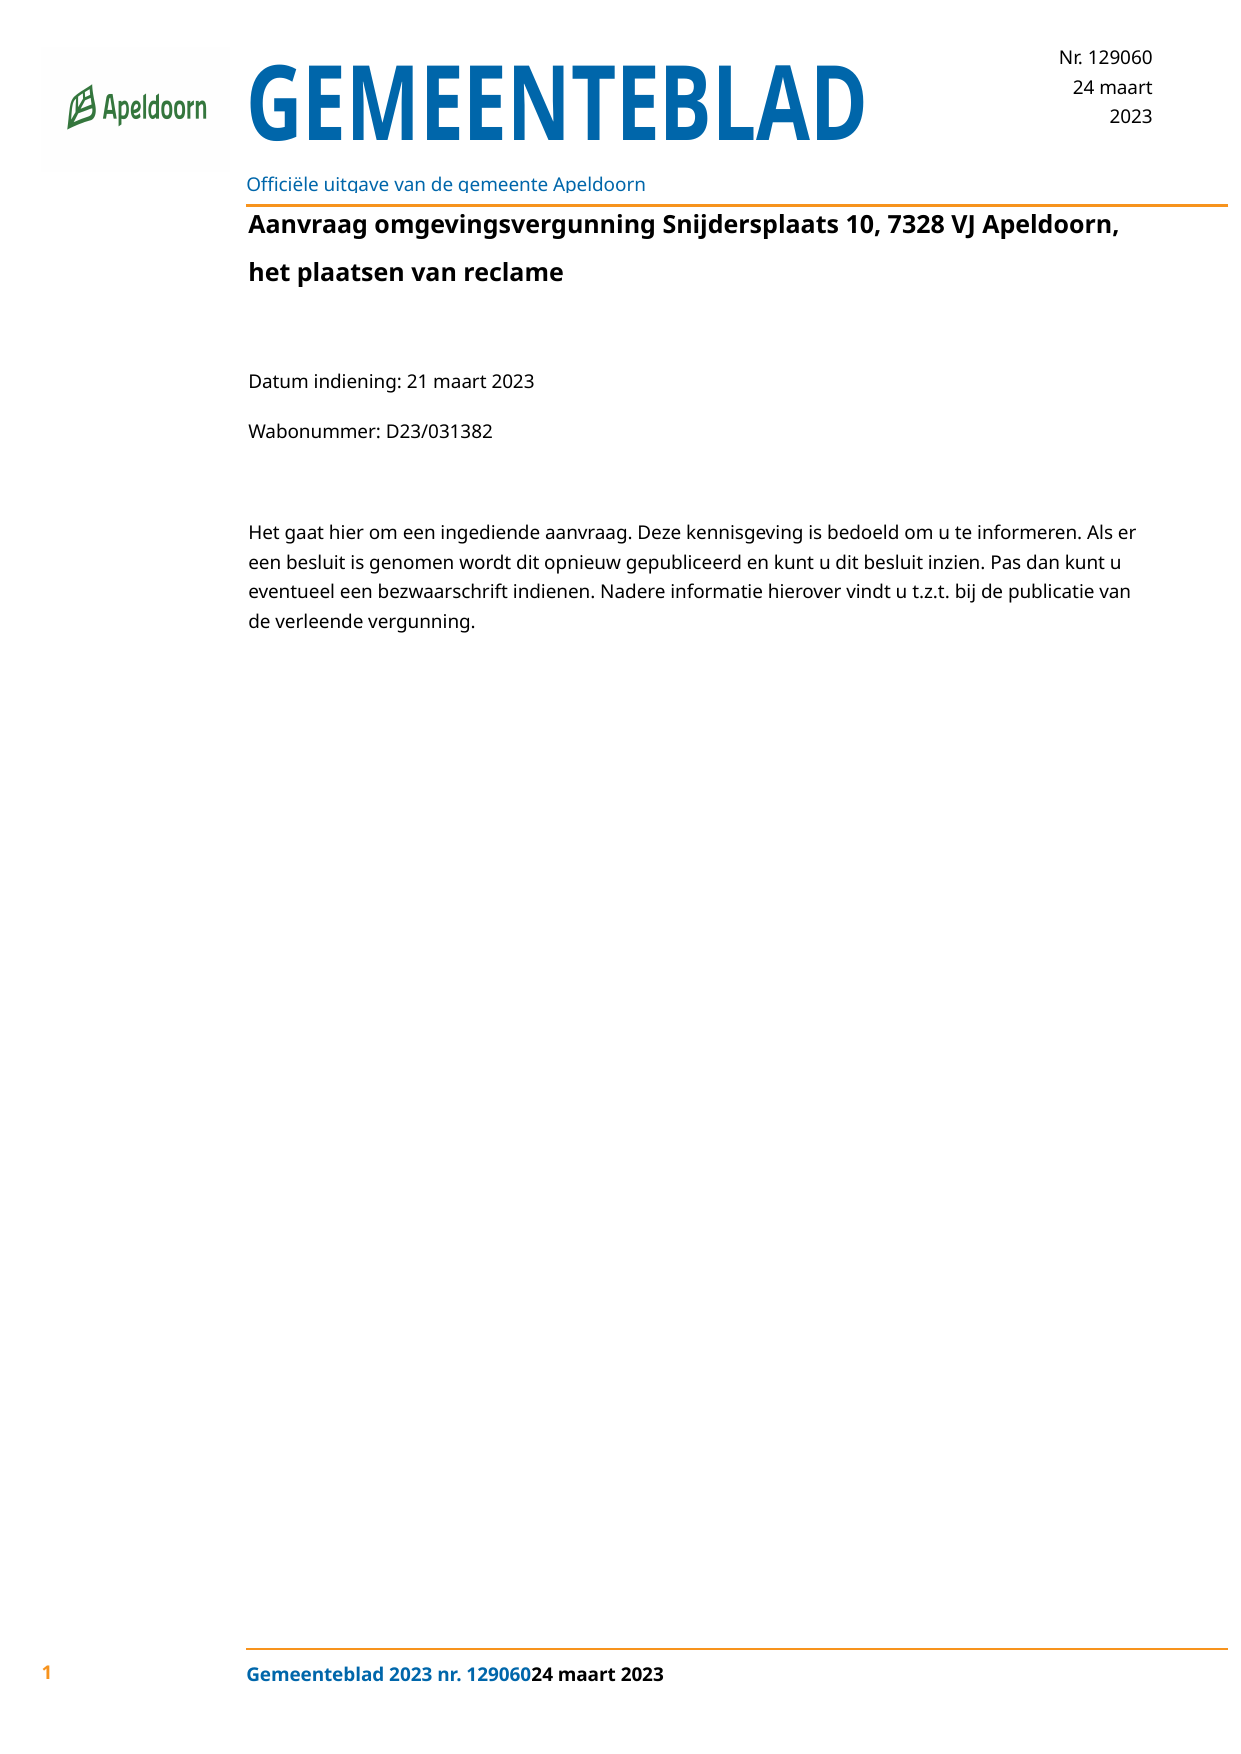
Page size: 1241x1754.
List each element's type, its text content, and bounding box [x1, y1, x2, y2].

picture [41, 47, 231, 172]
text Datum indiening: 21 maart 2023 [248, 368, 1152, 394]
text Wabonummer: D23/031382 [248, 419, 1152, 444]
text Het gaat hier om een ingediende aanvraag. Deze kennisgeving is bedoeld om u te informeren. Als er een besluit is genomen wordt dit opnieuw gepubliceerd en kunt u dit besluit inzien. Pas dan kunt u eventueel een bezwaarschrift indienen. Nadere informatie hierover vindt u t.z.t. bij de publicatie van de verleende vergunning. [248, 519, 1152, 634]
text Aanvraag omgevingsvergunning Snijdersplaats 10, 7328 VJ Apeldoorn, het plaatsen van reclame [248, 207, 1152, 288]
